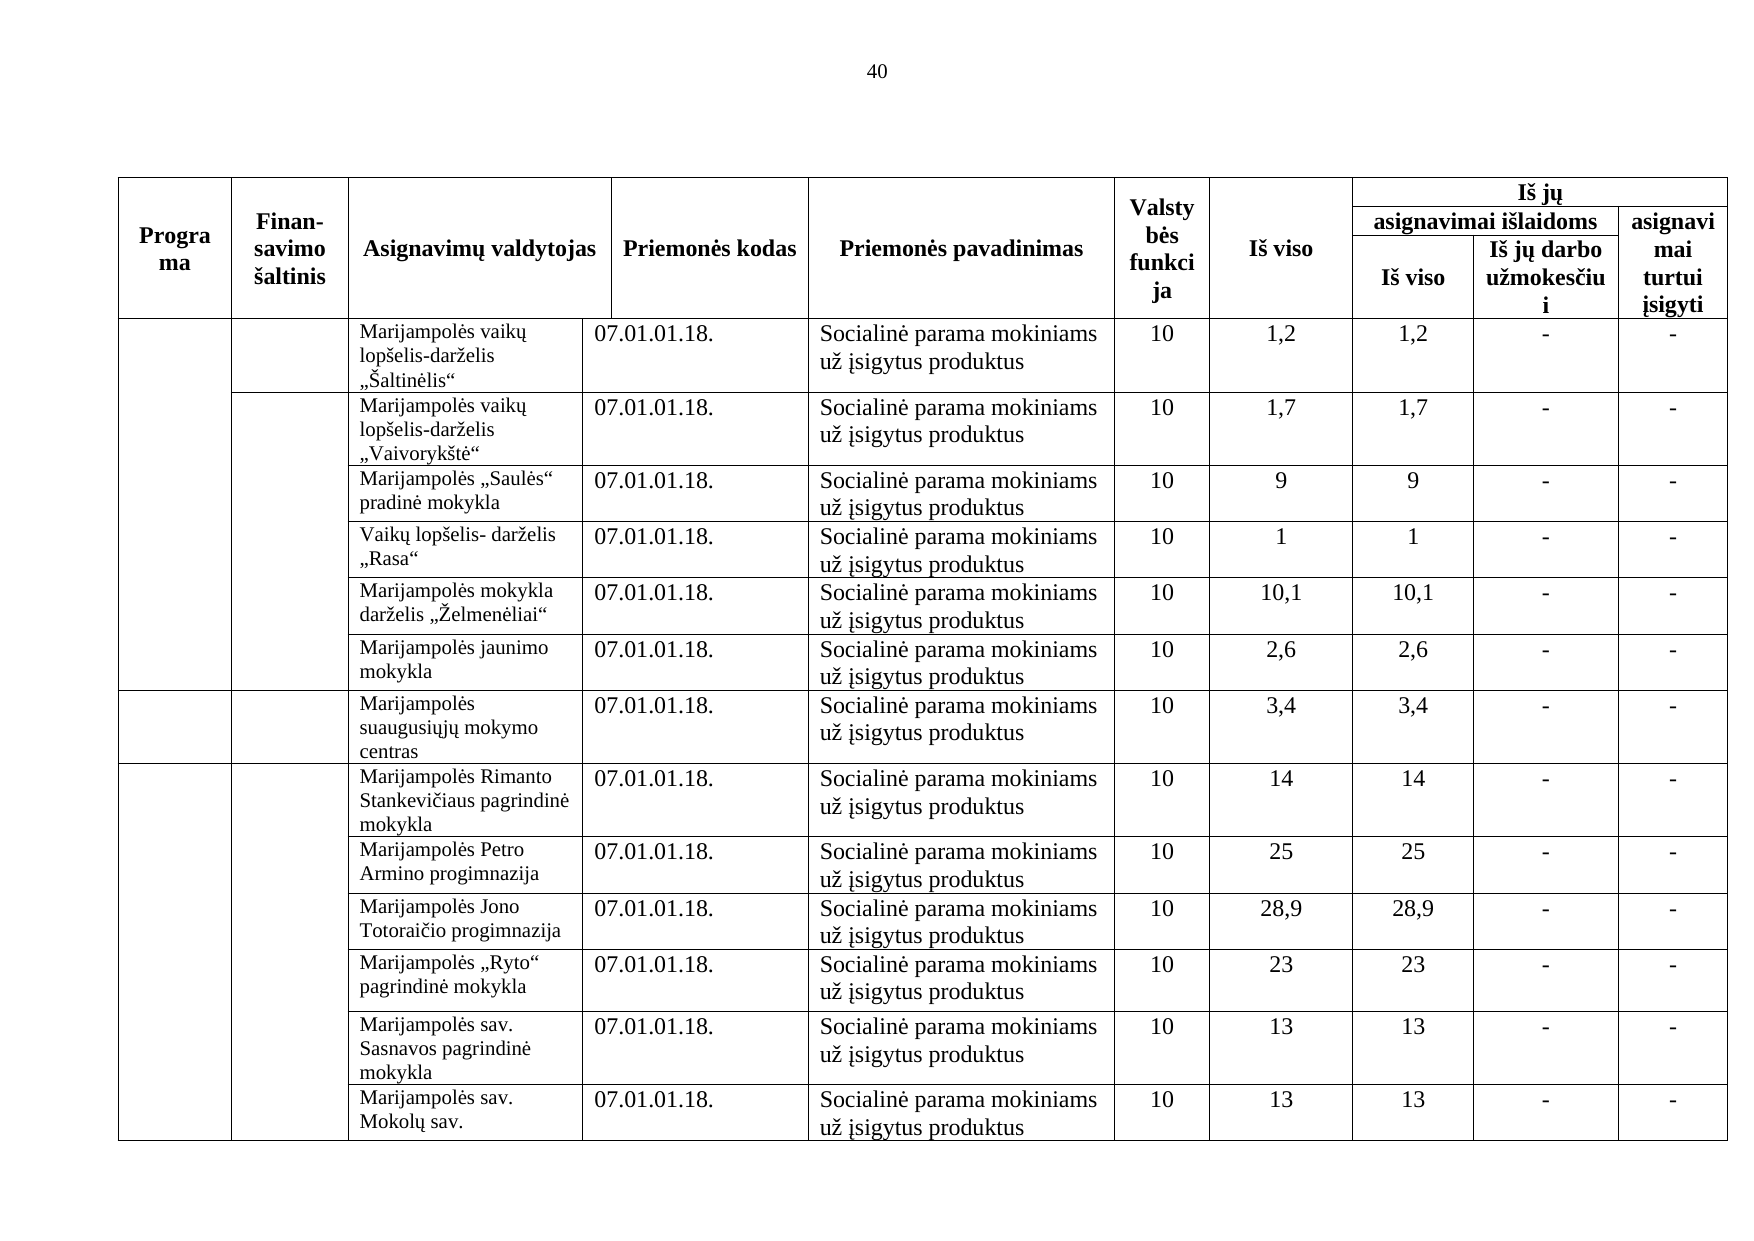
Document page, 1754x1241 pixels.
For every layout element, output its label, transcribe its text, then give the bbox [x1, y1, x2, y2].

table_cell 3,4 [1353, 691, 1473, 763]
table_cell 07.01.01.18. [583, 950, 808, 1011]
table_cell Socialinė parama mokiniams už įsigytus produktus [809, 950, 1114, 1011]
table_header Finan-savimo šaltinis [232, 178, 348, 318]
table_cell 10 [1115, 894, 1209, 949]
table_cell 10 [1115, 764, 1209, 836]
table_cell - [1619, 691, 1727, 763]
table_cell 1,2 [1210, 319, 1352, 392]
table_cell - [1619, 1085, 1727, 1140]
table_cell Marijampolės „Ryto“ pagrindinė mokykla [349, 950, 582, 1011]
table_cell 1 [1353, 522, 1473, 577]
table_cell - [1619, 393, 1727, 465]
table_cell - [1619, 1012, 1727, 1084]
table_cell Iš jų darbo užmokesčiui [1474, 236, 1618, 318]
table_cell 25 [1210, 837, 1352, 892]
table_cell Marijampolės sav. Mokolų sav. [349, 1085, 582, 1140]
table_cell 3,4 [1210, 691, 1352, 763]
table_header Iš jų [1353, 178, 1727, 206]
table_cell 28,9 [1353, 894, 1473, 949]
table_cell - [1619, 522, 1727, 577]
table_cell Marijampolės sav. Sasnavos pagrindinė mokykla [349, 1012, 582, 1084]
table_cell 10 [1115, 319, 1209, 392]
table_cell Socialinė parama mokiniams už įsigytus produktus [809, 894, 1114, 949]
table_cell 07.01.01.18. [583, 837, 808, 892]
table_cell Socialinė parama mokiniams už įsigytus produktus [809, 466, 1114, 521]
table_cell Marijampolės jaunimo mokykla [349, 635, 582, 690]
table_cell 2,6 [1353, 635, 1473, 690]
table_header Programa [119, 178, 231, 318]
table_cell 23 [1353, 950, 1473, 1011]
table_cell Marijampolės Rimanto Stankevičiaus pagrindinė mokykla [349, 764, 582, 836]
table_cell 13 [1353, 1012, 1473, 1084]
table_cell 1 [1210, 522, 1352, 577]
table_cell 23 [1210, 950, 1352, 1011]
table_cell Marijampolės vaikų lopšelis-darželis „Vaivorykštė“ [349, 393, 582, 465]
table_cell [232, 764, 348, 1140]
table_cell 10 [1115, 950, 1209, 1011]
table_header Asignavimų valdytojas [349, 178, 611, 318]
table_cell - [1619, 950, 1727, 1011]
table_cell - [1474, 691, 1618, 763]
table_cell Marijampolės Petro Armino progimnazija [349, 837, 582, 892]
table_cell - [1619, 894, 1727, 949]
table_cell 07.01.01.18. [583, 894, 808, 949]
table_cell Marijampolės Jono Totoraičio progimnazija [349, 894, 582, 949]
table_cell 28,9 [1210, 894, 1352, 949]
table_cell - [1474, 319, 1618, 392]
table_cell 07.01.01.18. [583, 635, 808, 690]
table_cell Socialinė parama mokiniams už įsigytus produktus [809, 393, 1114, 465]
table_header Iš viso [1210, 178, 1352, 318]
table_cell Socialinė parama mokiniams už įsigytus produktus [809, 1012, 1114, 1084]
table_cell 07.01.01.18. [583, 1012, 808, 1084]
table_cell 13 [1210, 1012, 1352, 1084]
table_cell 13 [1353, 1085, 1473, 1140]
table_cell 1,2 [1353, 319, 1473, 392]
table_cell 10 [1115, 1085, 1209, 1140]
table_cell 10 [1115, 393, 1209, 465]
table_cell 07.01.01.18. [583, 1085, 808, 1140]
table_cell - [1474, 635, 1618, 690]
table_cell Socialinė parama mokiniams už įsigytus produktus [809, 522, 1114, 577]
table_cell - [1474, 1012, 1618, 1084]
table_cell Socialinė parama mokiniams už įsigytus produktus [809, 1085, 1114, 1140]
table_cell 14 [1353, 764, 1473, 836]
table_cell Socialinė parama mokiniams už įsigytus produktus [809, 319, 1114, 392]
table_header Priemonės pavadinimas [809, 178, 1114, 318]
table_cell 1,7 [1210, 393, 1352, 465]
table_cell asignavimai išlaidoms [1353, 207, 1618, 234]
table_cell - [1619, 319, 1727, 392]
table_cell Socialinė parama mokiniams už įsigytus produktus [809, 635, 1114, 690]
table_cell - [1474, 950, 1618, 1011]
table_cell Socialinė parama mokiniams už įsigytus produktus [809, 691, 1114, 763]
table_cell 07.01.01.18. [583, 578, 808, 633]
table_cell 25 [1353, 837, 1473, 892]
table_cell Marijampolės vaikų lopšelis-darželis „Šaltinėlis“ [349, 319, 582, 392]
table_header Priemonės kodas [612, 178, 808, 318]
table_cell - [1474, 894, 1618, 949]
table_cell - [1619, 764, 1727, 836]
table_cell - [1474, 764, 1618, 836]
table_cell - [1474, 578, 1618, 633]
table_cell - [1474, 466, 1618, 521]
table_cell 10 [1115, 1012, 1209, 1084]
table_cell [232, 319, 348, 392]
table_cell 07.01.01.18. [583, 522, 808, 577]
table_cell [232, 393, 348, 690]
table_cell 07.01.01.18. [583, 319, 808, 392]
table_cell asignavimai turtui įsigyti [1619, 207, 1727, 318]
table_cell - [1474, 522, 1618, 577]
table_cell Marijampolės mokykla darželis „Želmenėliai“ [349, 578, 582, 633]
table_cell 10 [1115, 635, 1209, 690]
table_cell [119, 319, 231, 690]
table_cell 14 [1210, 764, 1352, 836]
table_cell Socialinė parama mokiniams už įsigytus produktus [809, 578, 1114, 633]
table_cell 9 [1210, 466, 1352, 521]
table_cell 10 [1115, 837, 1209, 892]
table_cell 07.01.01.18. [583, 393, 808, 465]
table_cell Iš viso [1353, 236, 1473, 318]
table_cell 07.01.01.18. [583, 691, 808, 763]
table_cell - [1619, 837, 1727, 892]
table_cell 07.01.01.18. [583, 466, 808, 521]
table_cell - [1474, 837, 1618, 892]
table_cell - [1619, 578, 1727, 633]
table_cell [232, 691, 348, 763]
table_cell Socialinė parama mokiniams už įsigytus produktus [809, 764, 1114, 836]
table_cell 2,6 [1210, 635, 1352, 690]
table_cell Socialinė parama mokiniams už įsigytus produktus [809, 837, 1114, 892]
table_cell 1,7 [1353, 393, 1473, 465]
table_cell [119, 691, 231, 763]
table_cell [119, 764, 231, 1140]
table_cell 10,1 [1210, 578, 1352, 633]
table_cell - [1474, 1085, 1618, 1140]
table_cell 10 [1115, 578, 1209, 633]
table_cell - [1619, 635, 1727, 690]
table_cell 13 [1210, 1085, 1352, 1140]
table_header Valstybės funkcija [1115, 178, 1209, 318]
table_cell - [1474, 393, 1618, 465]
table_cell 07.01.01.18. [583, 764, 808, 836]
table_cell Marijampolės „Saulės“ pradinė mokykla [349, 466, 582, 521]
table_cell 10 [1115, 466, 1209, 521]
table_cell 10,1 [1353, 578, 1473, 633]
table_cell - [1619, 466, 1727, 521]
table_cell Vaikų lopšelis- darželis „Rasa“ [349, 522, 582, 577]
table_cell 10 [1115, 522, 1209, 577]
table_cell Marijampolės suaugusiųjų mokymo centras [349, 691, 582, 763]
table_cell 9 [1353, 466, 1473, 521]
table_cell 10 [1115, 691, 1209, 763]
